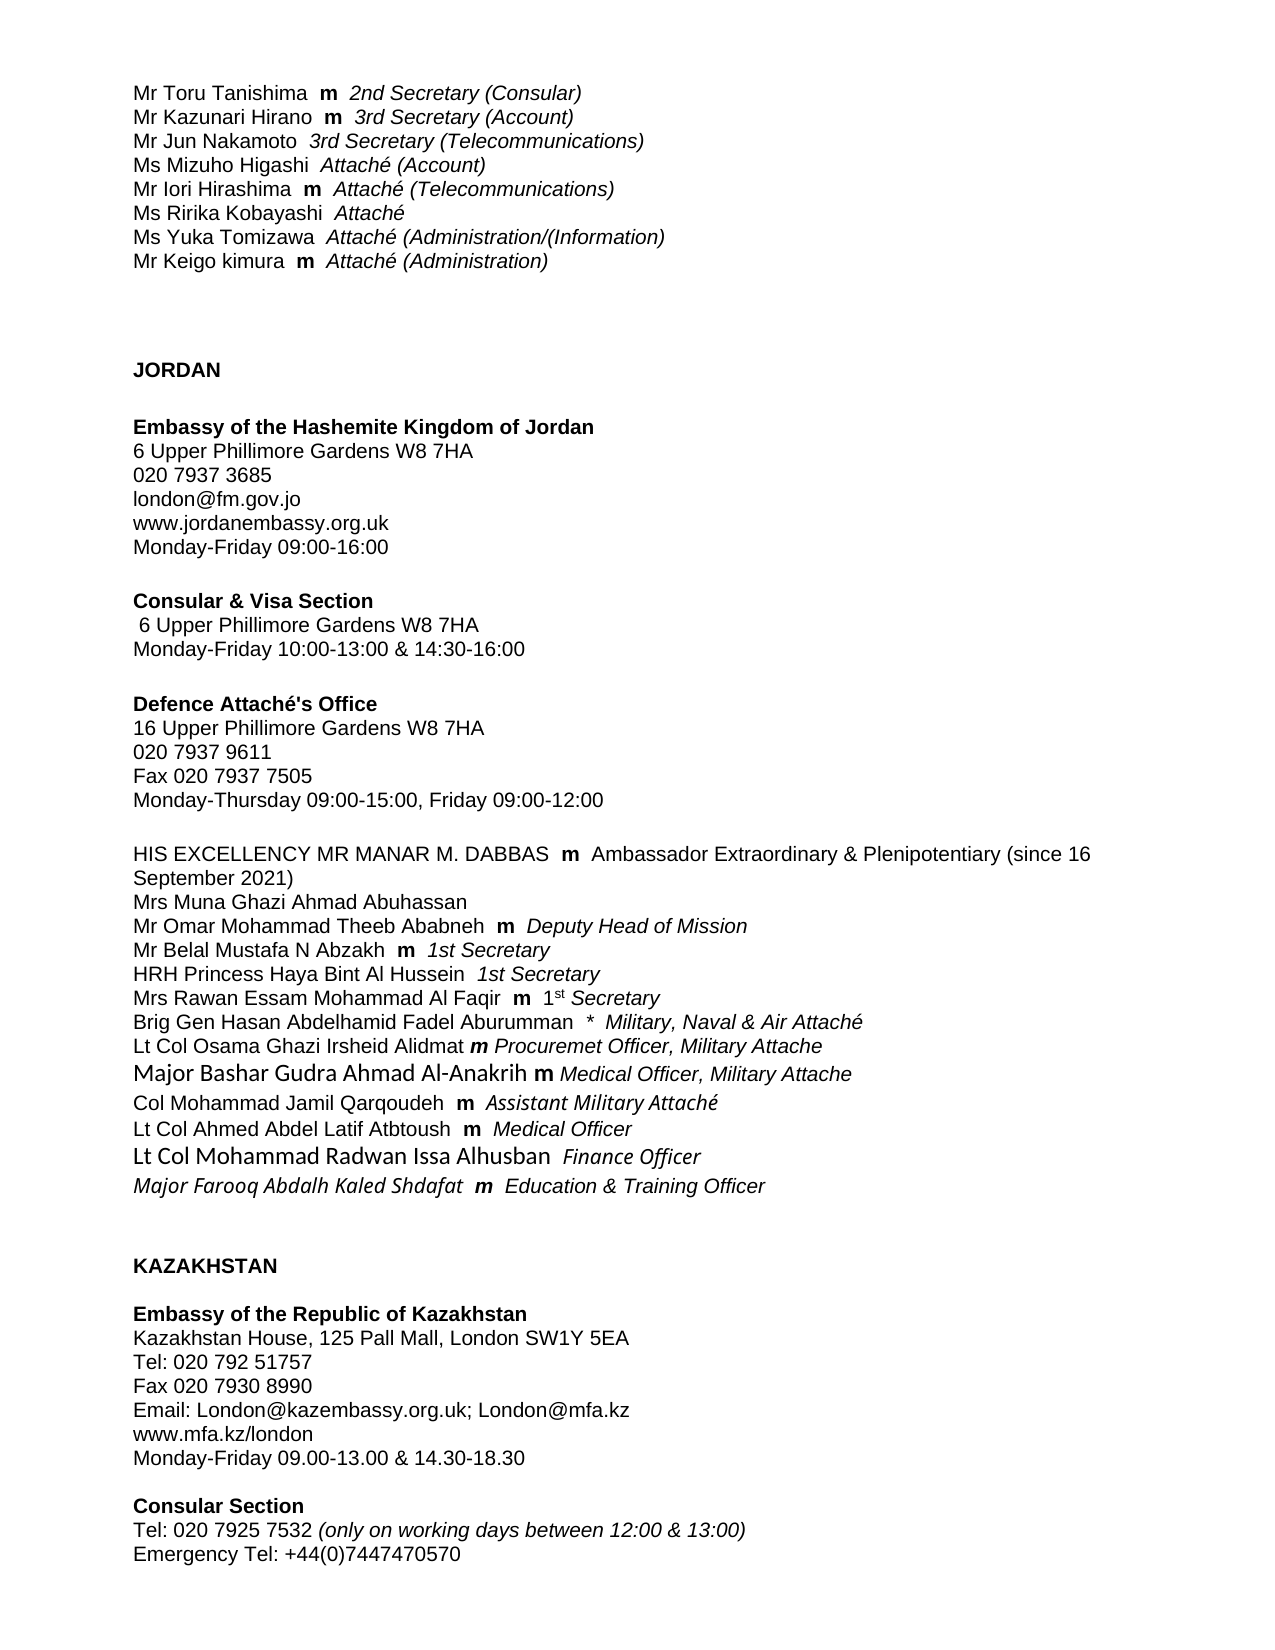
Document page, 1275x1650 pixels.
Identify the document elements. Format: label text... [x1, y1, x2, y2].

text Ms Yuka Tomizawa Attaché (Administration/(Information) [133, 225, 1181, 249]
text Mr Toru Tanishima m 2nd Secretary (Consular) [133, 81, 1181, 105]
text Embassy of the Hashemite Kingdom of Jordan 6 Upper Phillimore Gardens W8 7HA 020 7937 3685 london@fm.gov.jo www.jordanembassy.org.uk Monday-Friday 09:00-16:00 Consular & Visa Section 6 Upper Phillimore Gardens W8 7HA Monday-Friday 10:00-13:00 & 14:30-16:00 Defence Attaché's Office 16 Upper Phillimore Gardens W8 7HA 020 7937 9611 Fax 020 7937 7505 Monday-Thursday 09:00-15:00, Friday 09:00-12:00 HIS EXCELLENCY MR MANAR M. DABBAS m Ambassador Extraordinary & Plenipotentiary (since 16 September 2021) Mrs Muna Ghazi Ahmad Abuhassan Mr Omar Mohammad Theeb Ababneh m Deputy Head of Mission Mr Belal Mustafa N Abzakh m 1st Secretary HRH Princess Haya Bint Al Hussein 1st Secretary Mrs Rawan Essam Mohammad Al Faqir m 1st Secretary Brig Gen Hasan Abdelhamid Fadel Aburumman * Military, Naval & Air Attaché [133, 415, 1181, 1034]
text Ms Mizuho Higashi Attaché (Account) [133, 153, 1181, 177]
text Tel: 020 792 51757 [133, 1350, 1181, 1374]
text Mr Keigo kimura m Attaché (Administration) [133, 249, 1181, 273]
text Consular Section [133, 1493, 1181, 1517]
text Emergency Tel: +44(0)7447470570 [133, 1541, 1181, 1565]
text Major Bashar Gudra Ahmad Al-Anakrih m Medical Officer, Military Attache Col Mohammad Jamil Qarqoudeh m Assistant Military Attaché Lt Col Ahmed Abdel Latif Atbtoush m Medical Officer [133, 1058, 1181, 1141]
text Embassy of the Republic of Kazakhstan [133, 1302, 1181, 1326]
text Kazakhstan House, 125 Pall Mall, London SW1Y 5EA [133, 1326, 1181, 1350]
text JORDAN [133, 358, 1181, 413]
text Mr Jun Nakamoto 3rd Secretary (Telecommunications) [133, 129, 1181, 153]
text Mr Iori Hirashima m Attaché (Telecommunications) [133, 177, 1181, 201]
text Tel: 020 7925 7532 (only on working days between 12:00 & 13:00) [133, 1517, 1181, 1541]
text Fax 020 7930 8990 [133, 1374, 1181, 1398]
text Lt Col Osama Ghazi Irsheid Alidmat m Procuremet Officer, Military Attache [133, 1034, 1181, 1058]
text www.mfa.kz/london [133, 1422, 1181, 1446]
text Mr Kazunari Hirano m 3rd Secretary (Account) [133, 105, 1181, 129]
text Ms Ririka Kobayashi Attaché [133, 201, 1181, 225]
text KAZAKHSTAN [133, 1254, 1181, 1278]
text Email: London@kazembassy.org.uk; London@mfa.kz [133, 1398, 1181, 1422]
text Monday-Friday 09.00-13.00 & 14.30-18.30 [133, 1446, 1181, 1469]
text Lt Col Mohammad Radwan Issa Alhusban Finance Officer Major Farooq Abdalh Kaled Shdafat m Education & Training Officer [133, 1141, 1181, 1199]
